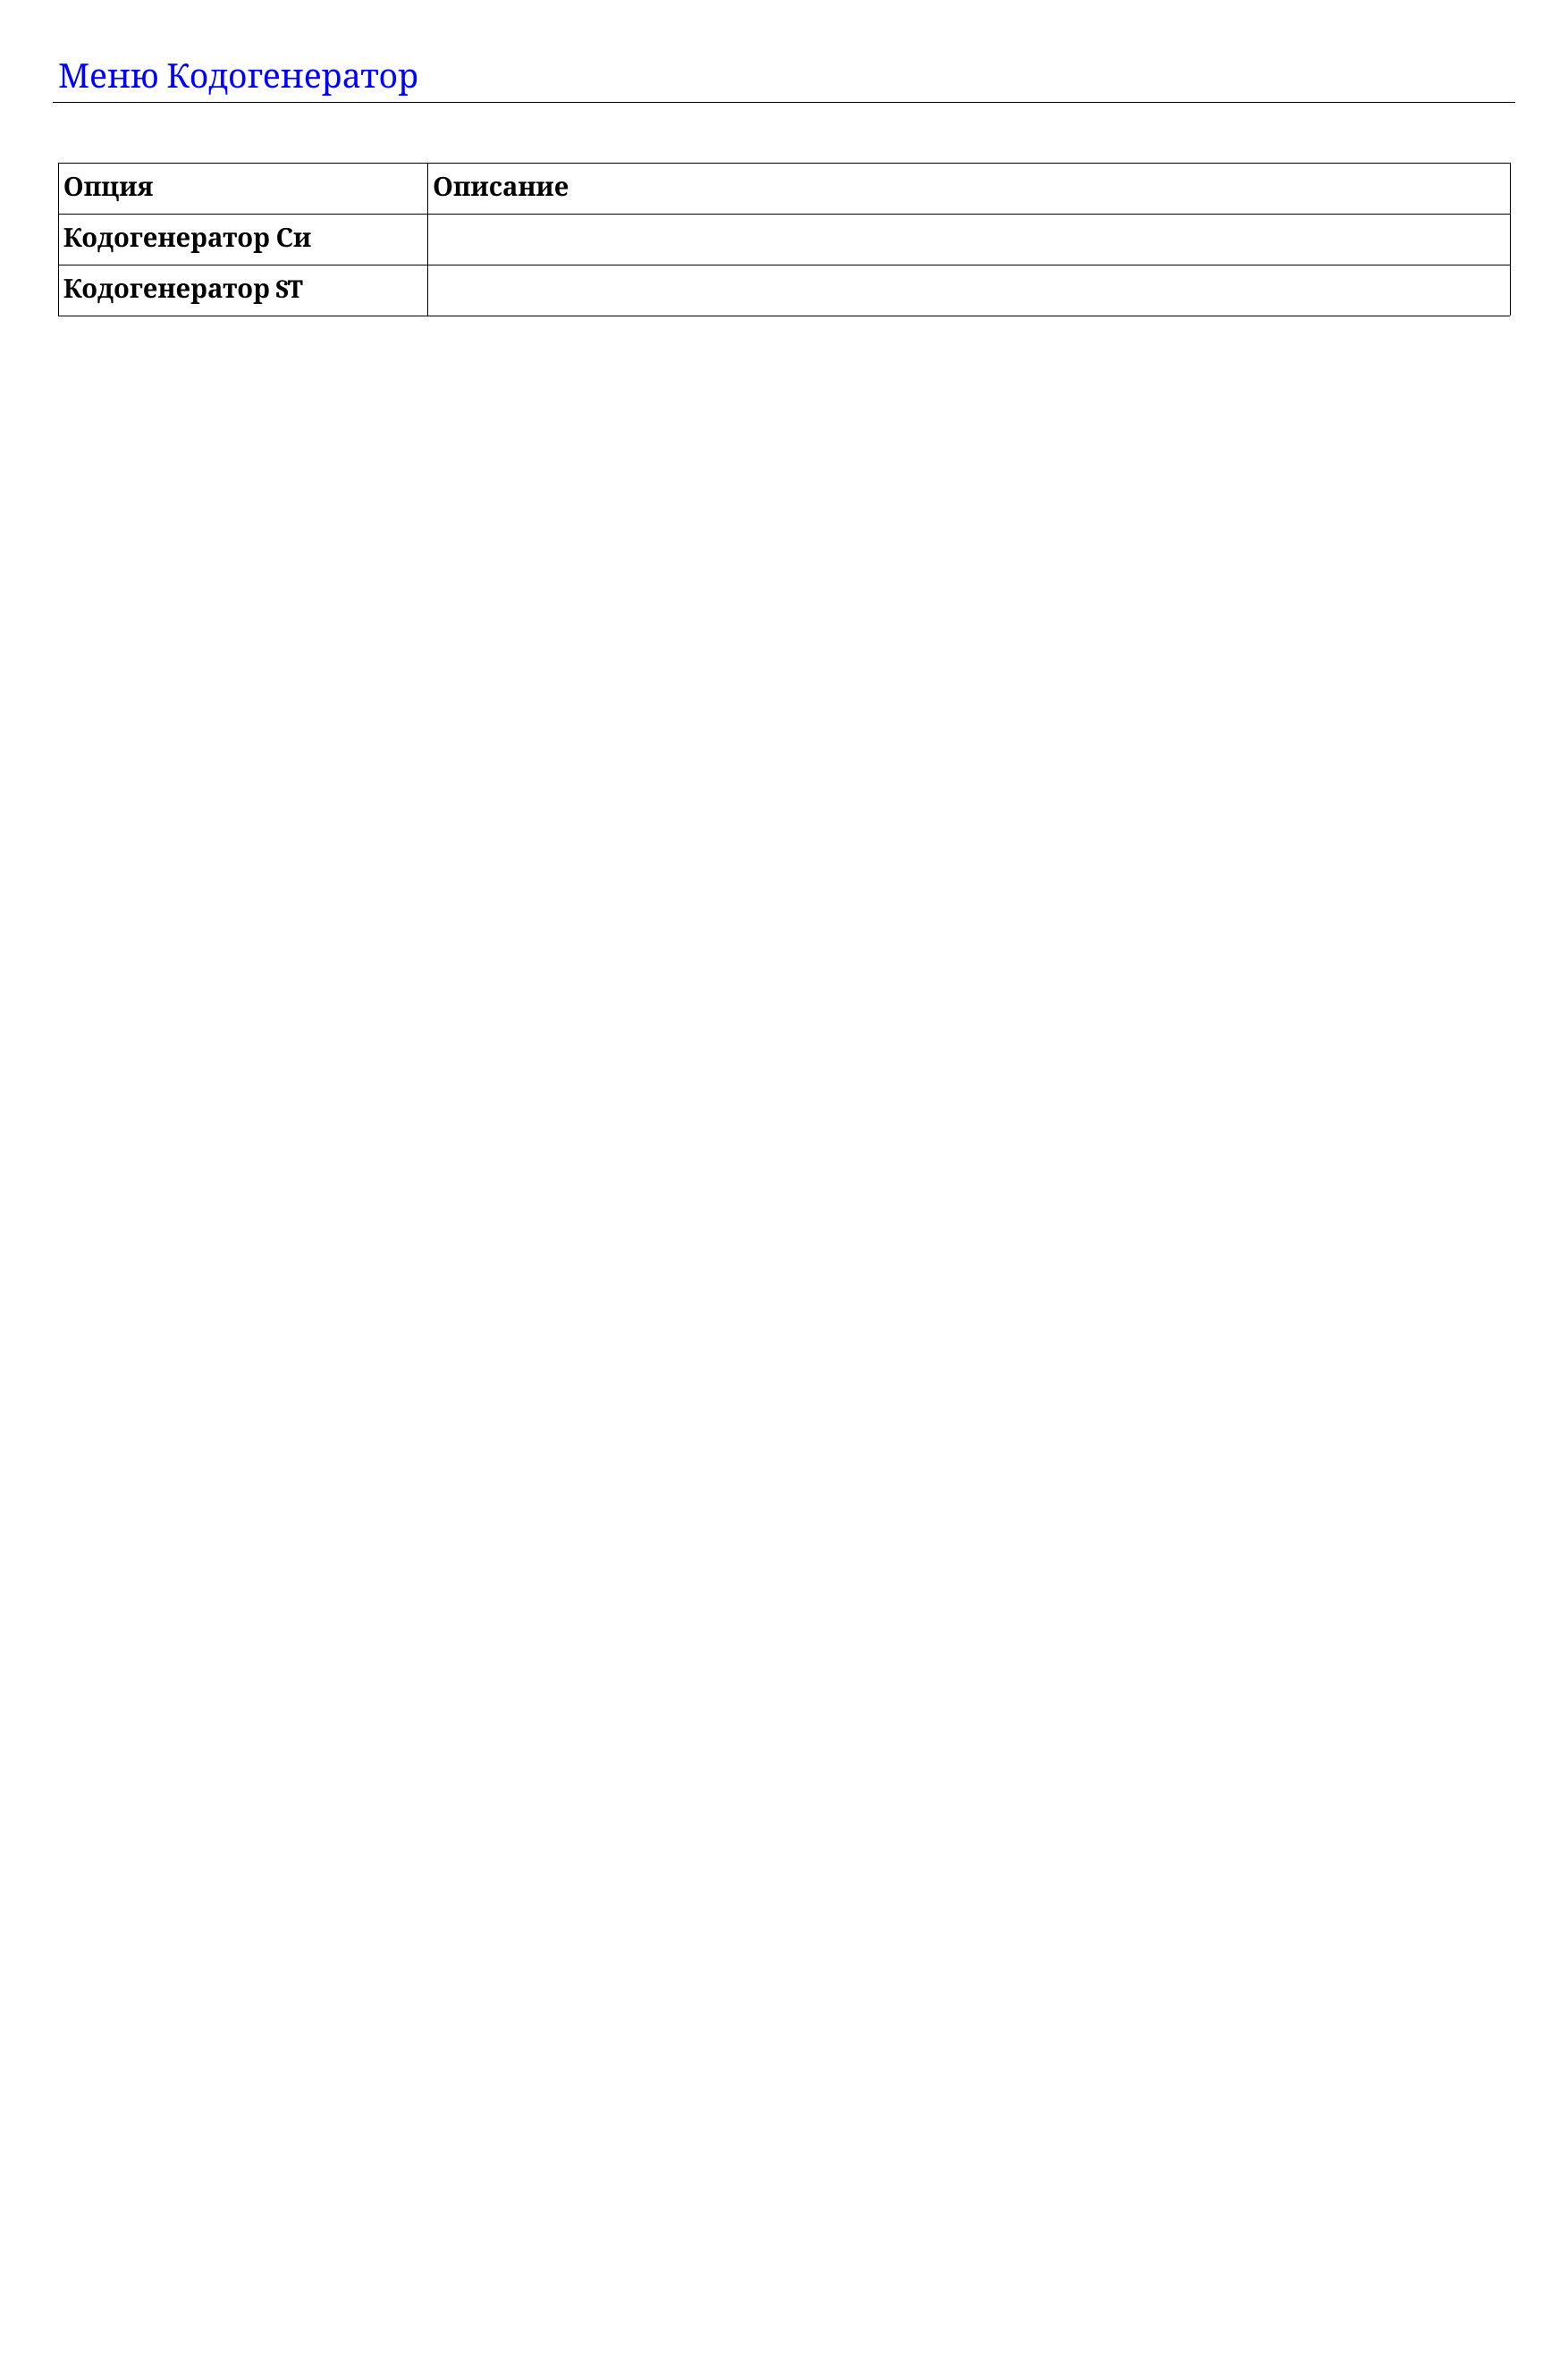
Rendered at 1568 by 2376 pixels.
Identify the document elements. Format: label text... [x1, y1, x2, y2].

table_header Опция [59, 164, 427, 214]
table_cell [53, 103, 1515, 361]
table_cell [428, 265, 1510, 316]
table_header Описание [428, 164, 1510, 214]
table_cell [428, 215, 1510, 265]
table_header Меню Кодогенератор [53, 53, 1515, 102]
table_cell Кодогенератор Си [59, 215, 427, 265]
table_cell Кодогенератор ST [59, 265, 427, 316]
